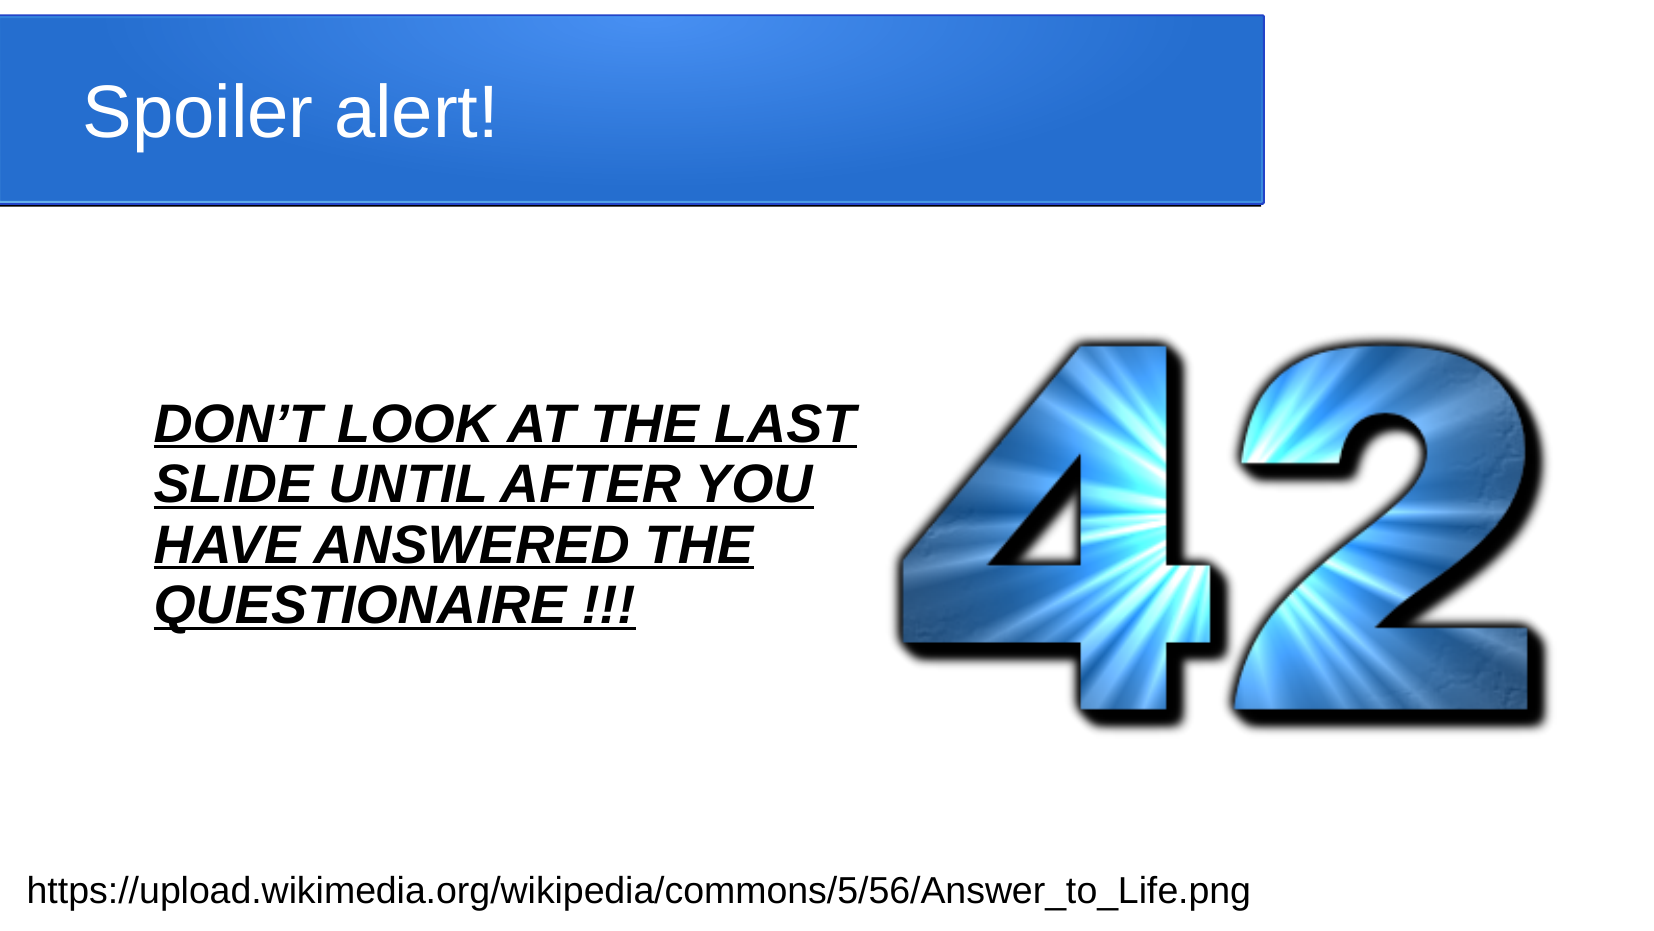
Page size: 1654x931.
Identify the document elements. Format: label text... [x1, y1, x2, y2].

title Spoiler alert! [82, 35, 1235, 189]
list DON’T LOOK AT THE LAST SLIDE UNTIL AFTER YOU HAVE ANSWERED THE QUESTIONAIRE !!! [82, 224, 863, 764]
text_box https://upload.wikimedia.org/wikipedia/commons/5/56/Answer_to_Life.png [11, 862, 1267, 920]
picture [885, 330, 1557, 739]
